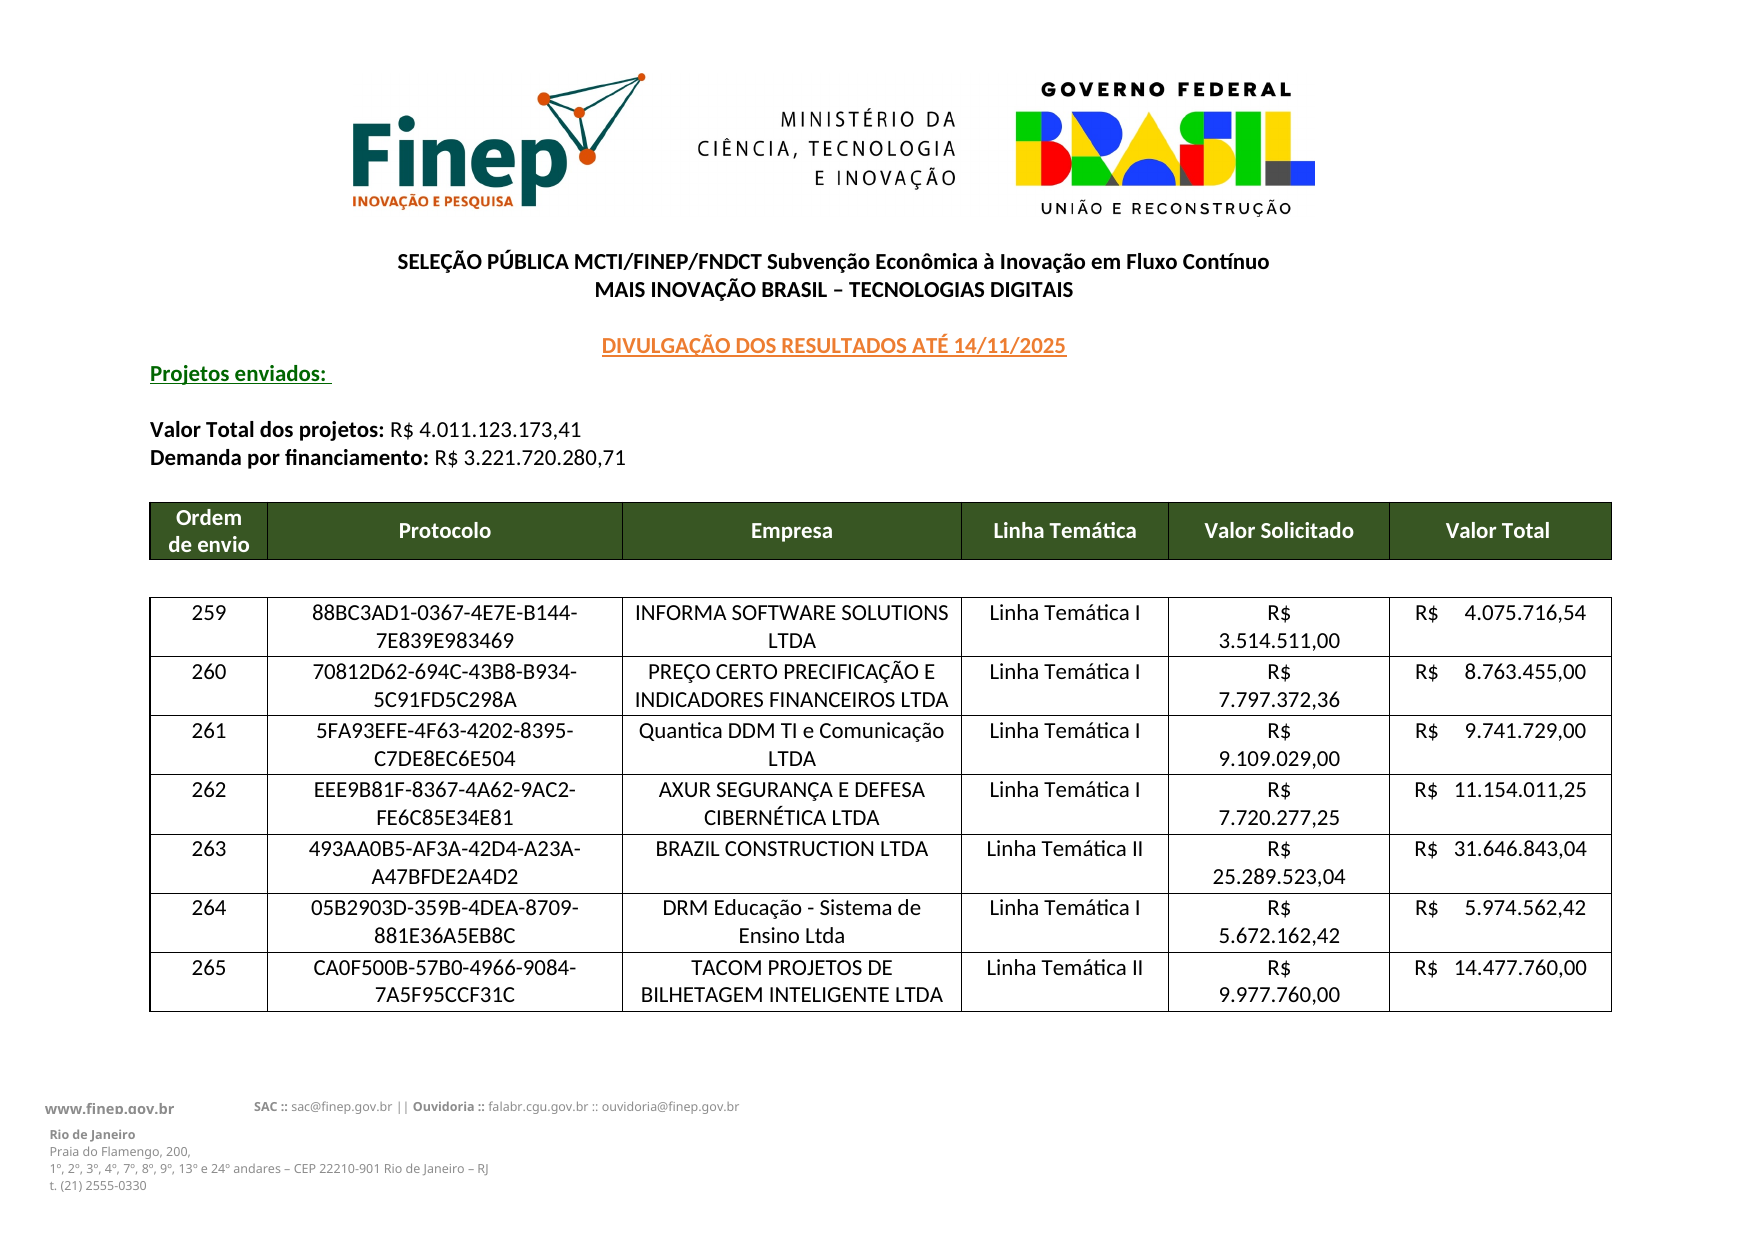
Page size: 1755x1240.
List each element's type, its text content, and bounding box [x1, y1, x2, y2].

table_cell 70812D62-694C-43B8-B934-5C91FD5C298A [268, 657, 622, 715]
table_cell Linha Temática I [962, 894, 1168, 952]
table_cell 05B2903D-359B-4DEA-8709-881E36A5EB8C [268, 894, 622, 952]
table_cell 262 [151, 775, 267, 833]
table_cell R$ 9.109.029,00 [1169, 716, 1389, 774]
table_cell 5FA93EFE-4F63-4202-8395-C7DE8EC6E504 [268, 716, 622, 774]
table_cell BRAZIL CONSTRUCTION LTDA [623, 835, 961, 892]
table_cell 259 [151, 598, 267, 656]
table_cell R$ 7.797.372,36 [1169, 657, 1389, 715]
table_cell Linha Temática I [962, 598, 1168, 656]
table_cell PREÇO CERTO PRECIFICAÇÃO E INDICADORES FINANCEIROS LTDA [623, 657, 961, 715]
table_cell R$ 9.741.729,00 [1390, 716, 1611, 774]
table_cell 264 [151, 894, 267, 952]
table_cell AXUR SEGURANÇA E DEFESA CIBERNÉTICA LTDA [623, 775, 961, 833]
table_cell Linha Temática I [962, 716, 1168, 774]
table_cell R$ 11.154.011,25 [1390, 775, 1611, 833]
table_cell 265 [151, 953, 267, 1011]
table_cell 493AA0B5-AF3A-42D4-A23A-A47BFDE2A4D2 [268, 835, 622, 892]
table_cell R$ 5.672.162,42 [1169, 894, 1389, 952]
table_cell R$ 25.289.523,04 [1169, 835, 1389, 892]
table_cell 261 [151, 716, 267, 774]
table_cell R$ 4.075.716,54 [1390, 598, 1611, 656]
table_cell R$ 7.720.277,25 [1169, 775, 1389, 833]
table_cell R$ 5.974.562,42 [1390, 894, 1611, 952]
table_cell 260 [151, 657, 267, 715]
table_cell EEE9B81F-8367-4A62-9AC2-FE6C85E34E81 [268, 775, 622, 833]
table_cell DRM Educação - Sistema de Ensino Ltda [623, 894, 961, 952]
table_cell INFORMA SOFTWARE SOLUTIONS LTDA [623, 598, 961, 656]
table_cell Linha Temática II [962, 953, 1168, 1011]
table_cell Linha Temática II [962, 835, 1168, 892]
table_cell R$ 9.977.760,00 [1169, 953, 1389, 1011]
table_cell 263 [151, 835, 267, 892]
table_cell R$ 14.477.760,00 [1390, 953, 1611, 1011]
table_cell CA0F500B-57B0-4966-9084-7A5F95CCF31C [268, 953, 622, 1011]
table_cell Quantica DDM TI e Comunicação LTDA [623, 716, 961, 774]
table_cell Linha Temática I [962, 657, 1168, 715]
table_cell TACOM PROJETOS DE BILHETAGEM INTELIGENTE LTDA [623, 953, 961, 1011]
table_cell Linha Temática I [962, 775, 1168, 833]
table_cell R$ 31.646.843,04 [1390, 835, 1611, 892]
table_cell 88BC3AD1-0367-4E7E-B144-7E839E983469 [268, 598, 622, 656]
table_cell R$ 3.514.511,00 [1169, 598, 1389, 656]
table_cell R$ 8.763.455,00 [1390, 657, 1611, 715]
